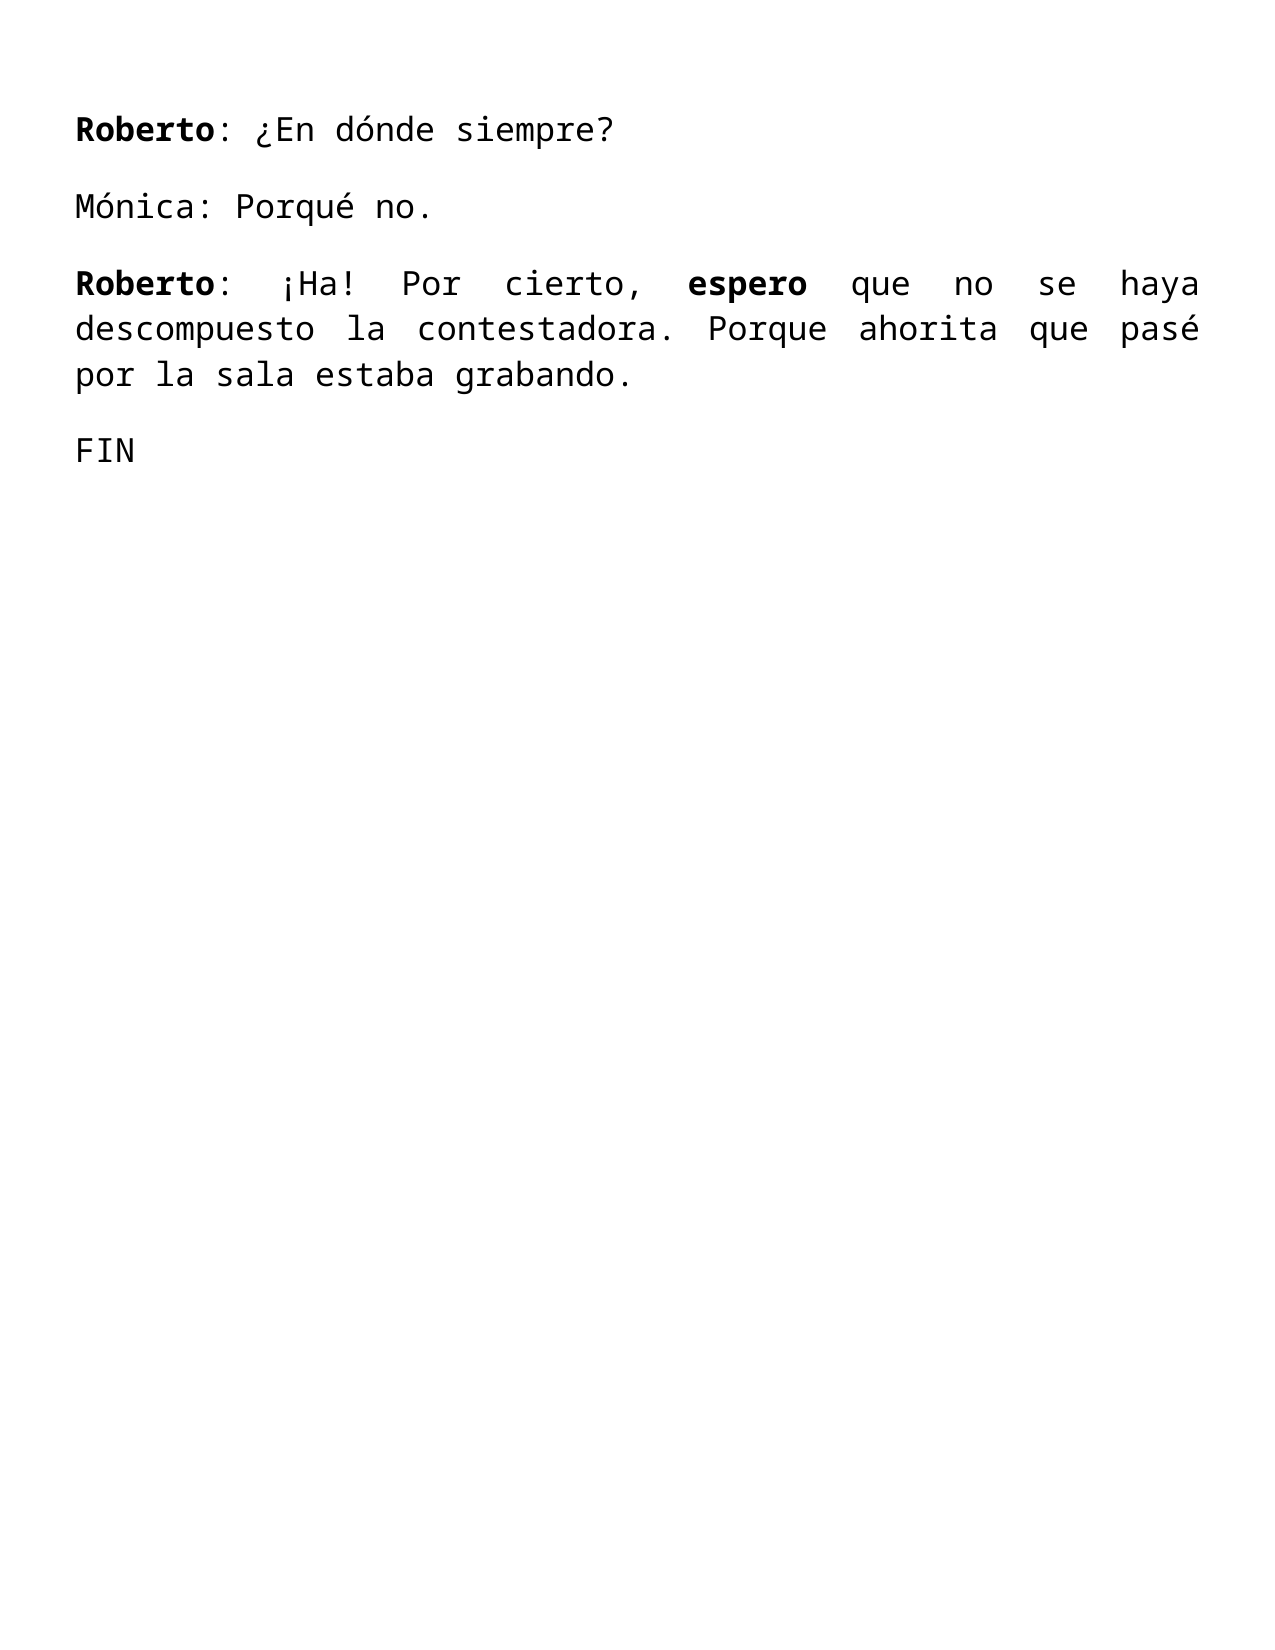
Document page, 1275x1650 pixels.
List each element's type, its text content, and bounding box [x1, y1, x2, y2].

text Roberto: ¡Ha! Por cierto, espero que no se haya descompuesto la contestadora. Porque ahorita que pasé por la sala estaba grabando. [75, 259, 1200, 396]
text FIN [75, 427, 1200, 472]
text Roberto: ¿En dónde siempre? [75, 106, 1200, 152]
text Mónica: Porqué no. [75, 183, 1200, 228]
